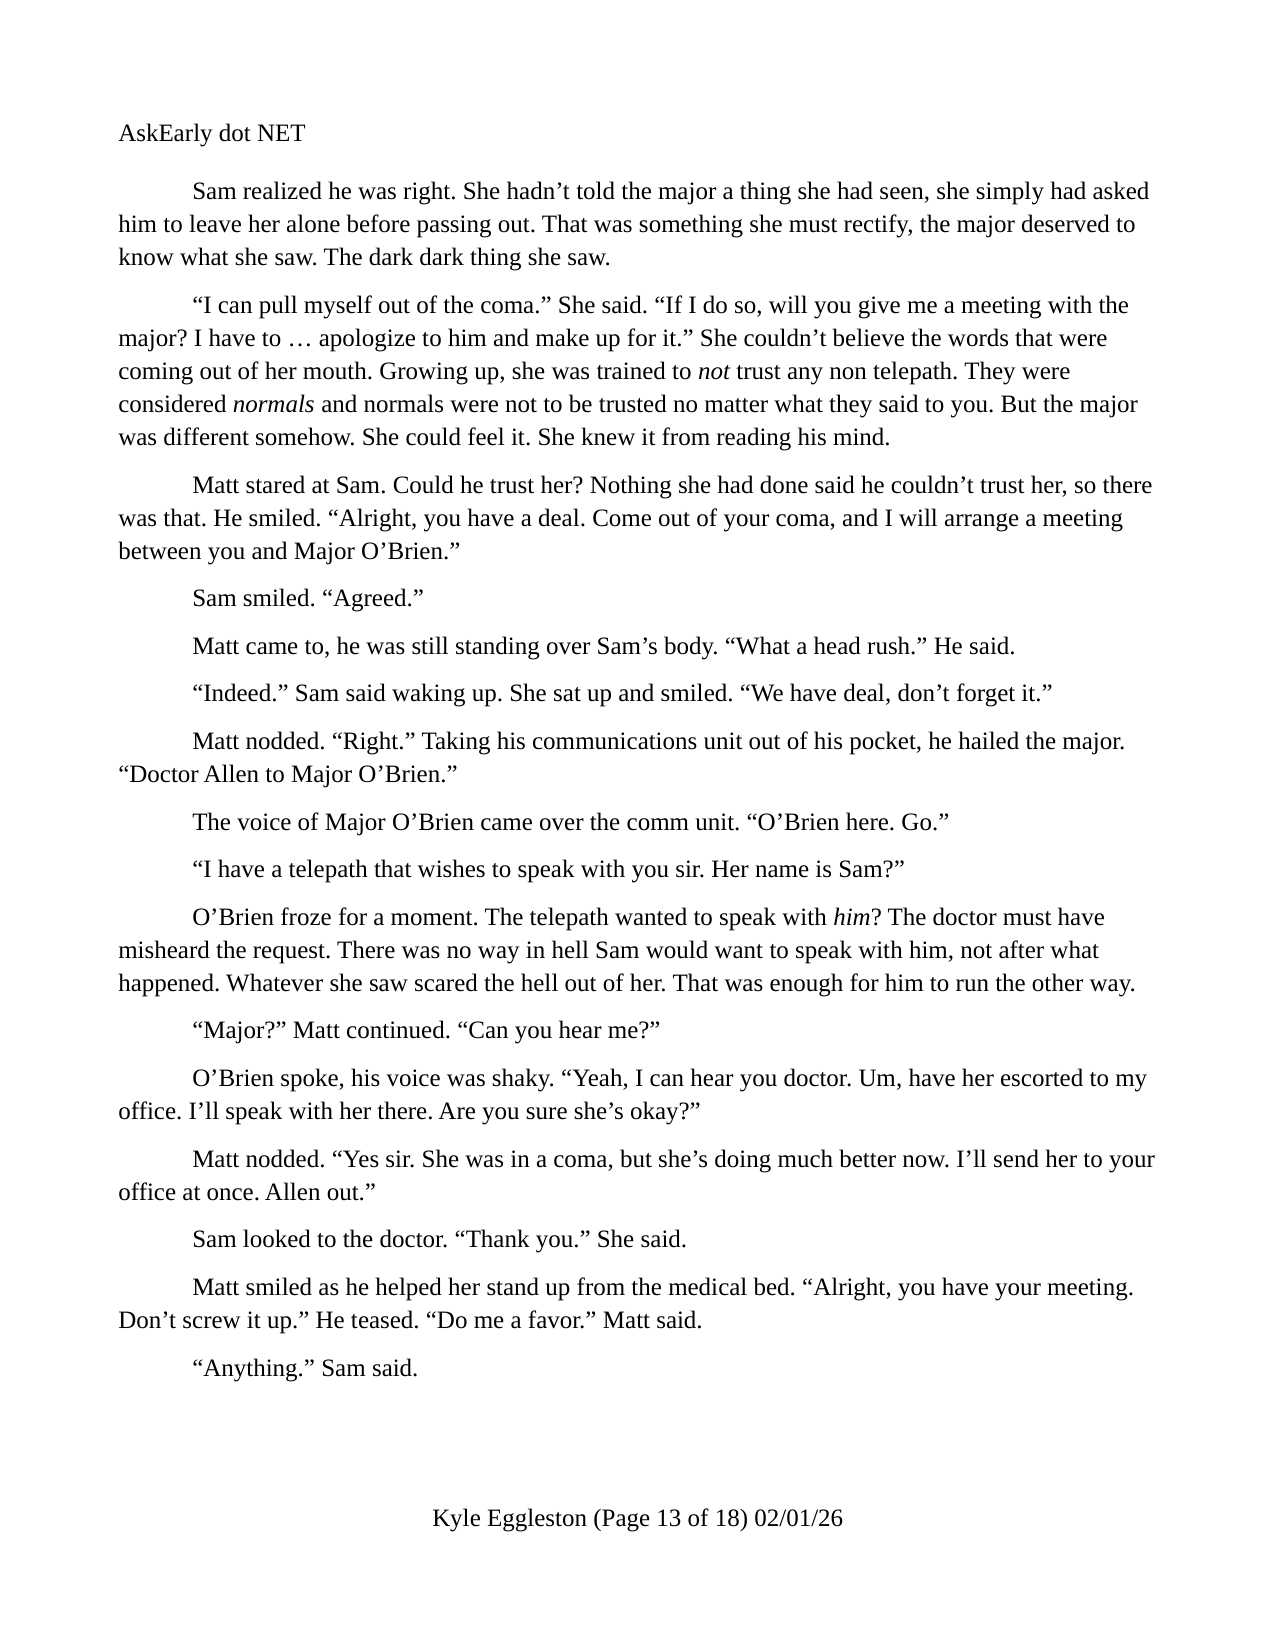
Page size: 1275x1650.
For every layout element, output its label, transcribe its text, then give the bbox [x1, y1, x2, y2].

text Matt stared at Sam. Could he trust her? Nothing she had done said he couldn’t trust her, so there was that. He smiled. “Alright, you have a deal. Come out of your coma, and I will arrange a meeting between you and Major O’Brien.” [118, 470, 1157, 564]
text Matt nodded. “Right.” Taking his communications unit out of his pocket, he hailed the major. “Doctor Allen to Major O’Brien.” [118, 726, 1157, 788]
text O’Brien spoke, his voice was shaky. “Yeah, I can hear you doctor. Um, have her escorted to my office. I’ll speak with her there. Are you sure she’s okay?” [118, 1063, 1157, 1125]
text Sam smiled. “Agreed.” [118, 583, 1157, 612]
text Matt came to, he was still standing over Sam’s body. “What a head rush.” He said. [118, 631, 1157, 660]
text O’Brien froze for a moment. The telepath wanted to speak with him? The doctor must have misheard the request. There was no way in hell Sam would want to speak with him, not after what happened. Whatever she saw scared the hell out of her. That was enough for him to run the other way. [118, 902, 1157, 997]
text Sam realized he was right. She hadn’t told the major a thing she had seen, she simply had asked him to leave her alone before passing out. That was something she must rectify, the major deserved to know what she saw. The dark dark thing she saw. [118, 176, 1157, 271]
text “Major?” Matt continued. “Can you hear me?” [118, 1016, 1157, 1044]
text “I can pull myself out of the coma.” She said. “If I do so, will you give me a meeting with the major? I have to … apologize to him and make up for it.” She couldn’t believe the words that were coming out of her mouth. Growing up, she was trained to not trust any non telepath. They were considered normals and normals were not to be trusted no matter what they said to you. But the major was different somehow. She could feel it. She knew it from reading his mind. [118, 290, 1157, 451]
text “I have a telepath that wishes to speak with you sir. Her name is Sam?” [118, 854, 1157, 883]
text Matt nodded. “Yes sir. She was in a coma, but she’s doing much better now. I’ll send her to your office at once. Allen out.” [118, 1144, 1157, 1206]
text “Indeed.” Sam said waking up. She sat up and smiled. “We have deal, don’t forget it.” [118, 678, 1157, 707]
text Sam looked to the doctor. “Thank you.” She said. [118, 1224, 1157, 1253]
text “Anything.” Sam said. [118, 1353, 1157, 1381]
text The voice of Major O’Brien came over the comm unit. “O’Brien here. Go.” [118, 807, 1157, 836]
text Matt smiled as he helped her stand up from the medical bed. “Alright, you have your meeting. Don’t screw it up.” He teased. “Do me a favor.” Matt said. [118, 1272, 1157, 1334]
